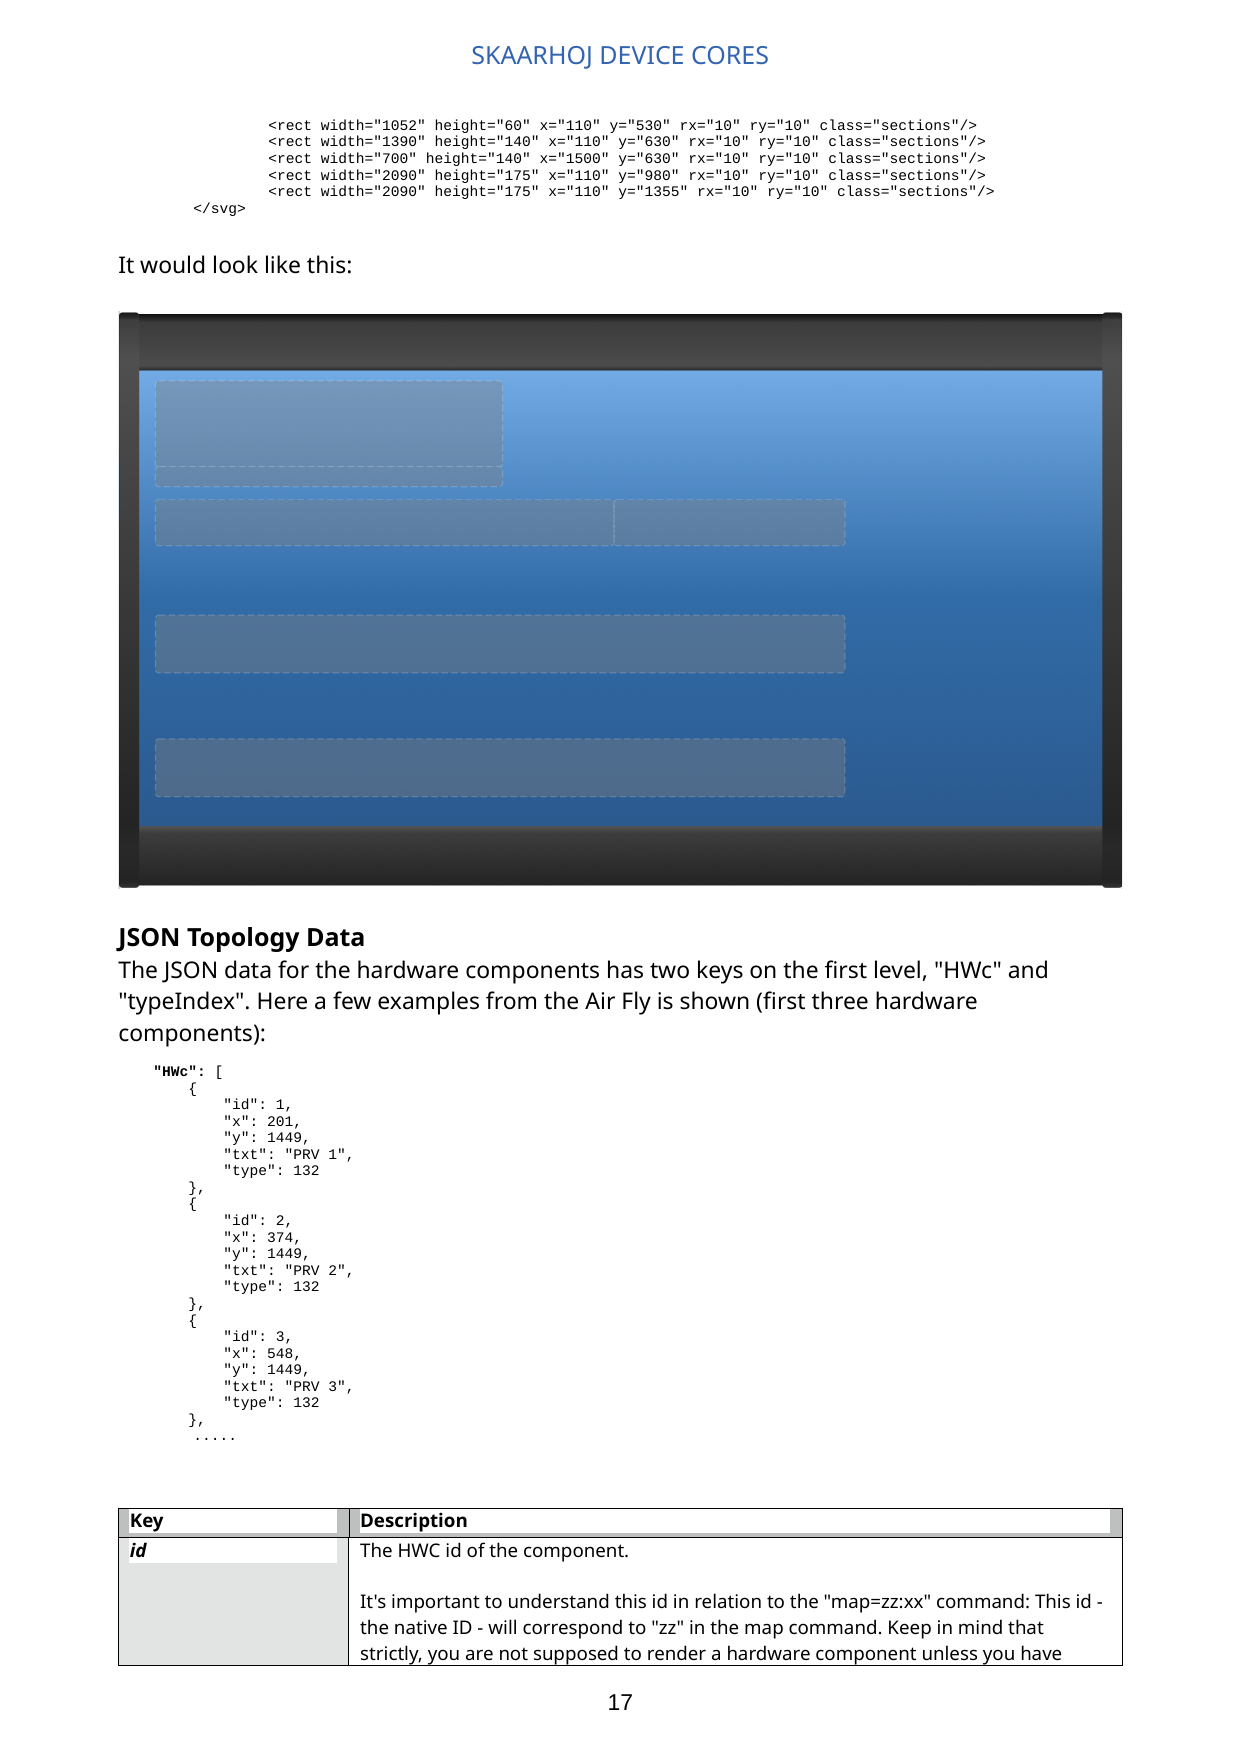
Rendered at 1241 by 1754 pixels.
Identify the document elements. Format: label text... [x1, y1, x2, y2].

text "x": 374, [118, 1230, 1122, 1246]
table_header Key [119, 1509, 349, 1537]
table_header Description [350, 1509, 1122, 1537]
text "type": 132 [118, 1396, 1122, 1412]
text }, [118, 1412, 1122, 1429]
text </svg> [118, 201, 1122, 217]
text "x": 201, [118, 1114, 1122, 1131]
text "y": 1449, [118, 1362, 1122, 1379]
text <rect width="700" height="140" x="1500" y="630" rx="10" ry="10" class="sections"/> [118, 151, 1122, 168]
text "txt": "PRV 2", [118, 1263, 1122, 1279]
text "txt": "PRV 3", [118, 1379, 1122, 1396]
text "HWc": [ [118, 1064, 1122, 1081]
text { [118, 1313, 1122, 1329]
text "type": 132 [118, 1164, 1122, 1180]
picture [118, 311, 1123, 889]
text "type": 132 [118, 1279, 1122, 1296]
text <rect width="2090" height="175" x="110" y="1355" rx="10" ry="10" class="sections"/> [118, 184, 1122, 201]
text "id": 2, [118, 1213, 1122, 1230]
text <rect width="1390" height="140" x="110" y="630" rx="10" ry="10" class="sections"/> [118, 135, 1122, 151]
subtitle JSON Topology Data [118, 920, 1122, 954]
text }, [118, 1296, 1122, 1313]
text { [118, 1081, 1122, 1097]
text <rect width="2090" height="175" x="110" y="980" rx="10" ry="10" class="sections"/> [118, 168, 1122, 184]
text { [118, 1197, 1122, 1213]
text "y": 1449, [118, 1131, 1122, 1147]
table_cell id [119, 1538, 348, 1665]
text "id": 1, [118, 1097, 1122, 1114]
text "id": 3, [118, 1329, 1122, 1346]
text ..... [118, 1429, 1122, 1445]
text "x": 548, [118, 1346, 1122, 1362]
text It would look like this: [118, 249, 1122, 280]
text }, [118, 1180, 1122, 1197]
text <rect width="1052" height="60" x="110" y="530" rx="10" ry="10" class="sections"/> [118, 118, 1122, 135]
text "y": 1449, [118, 1246, 1122, 1263]
text The JSON data for the hardware components has two keys on the first level, "HWc" and "typeIndex". Here a few examples from the Air Fly is shown (first three hardware components): [118, 954, 1122, 1048]
text "txt": "PRV 1", [118, 1147, 1122, 1164]
